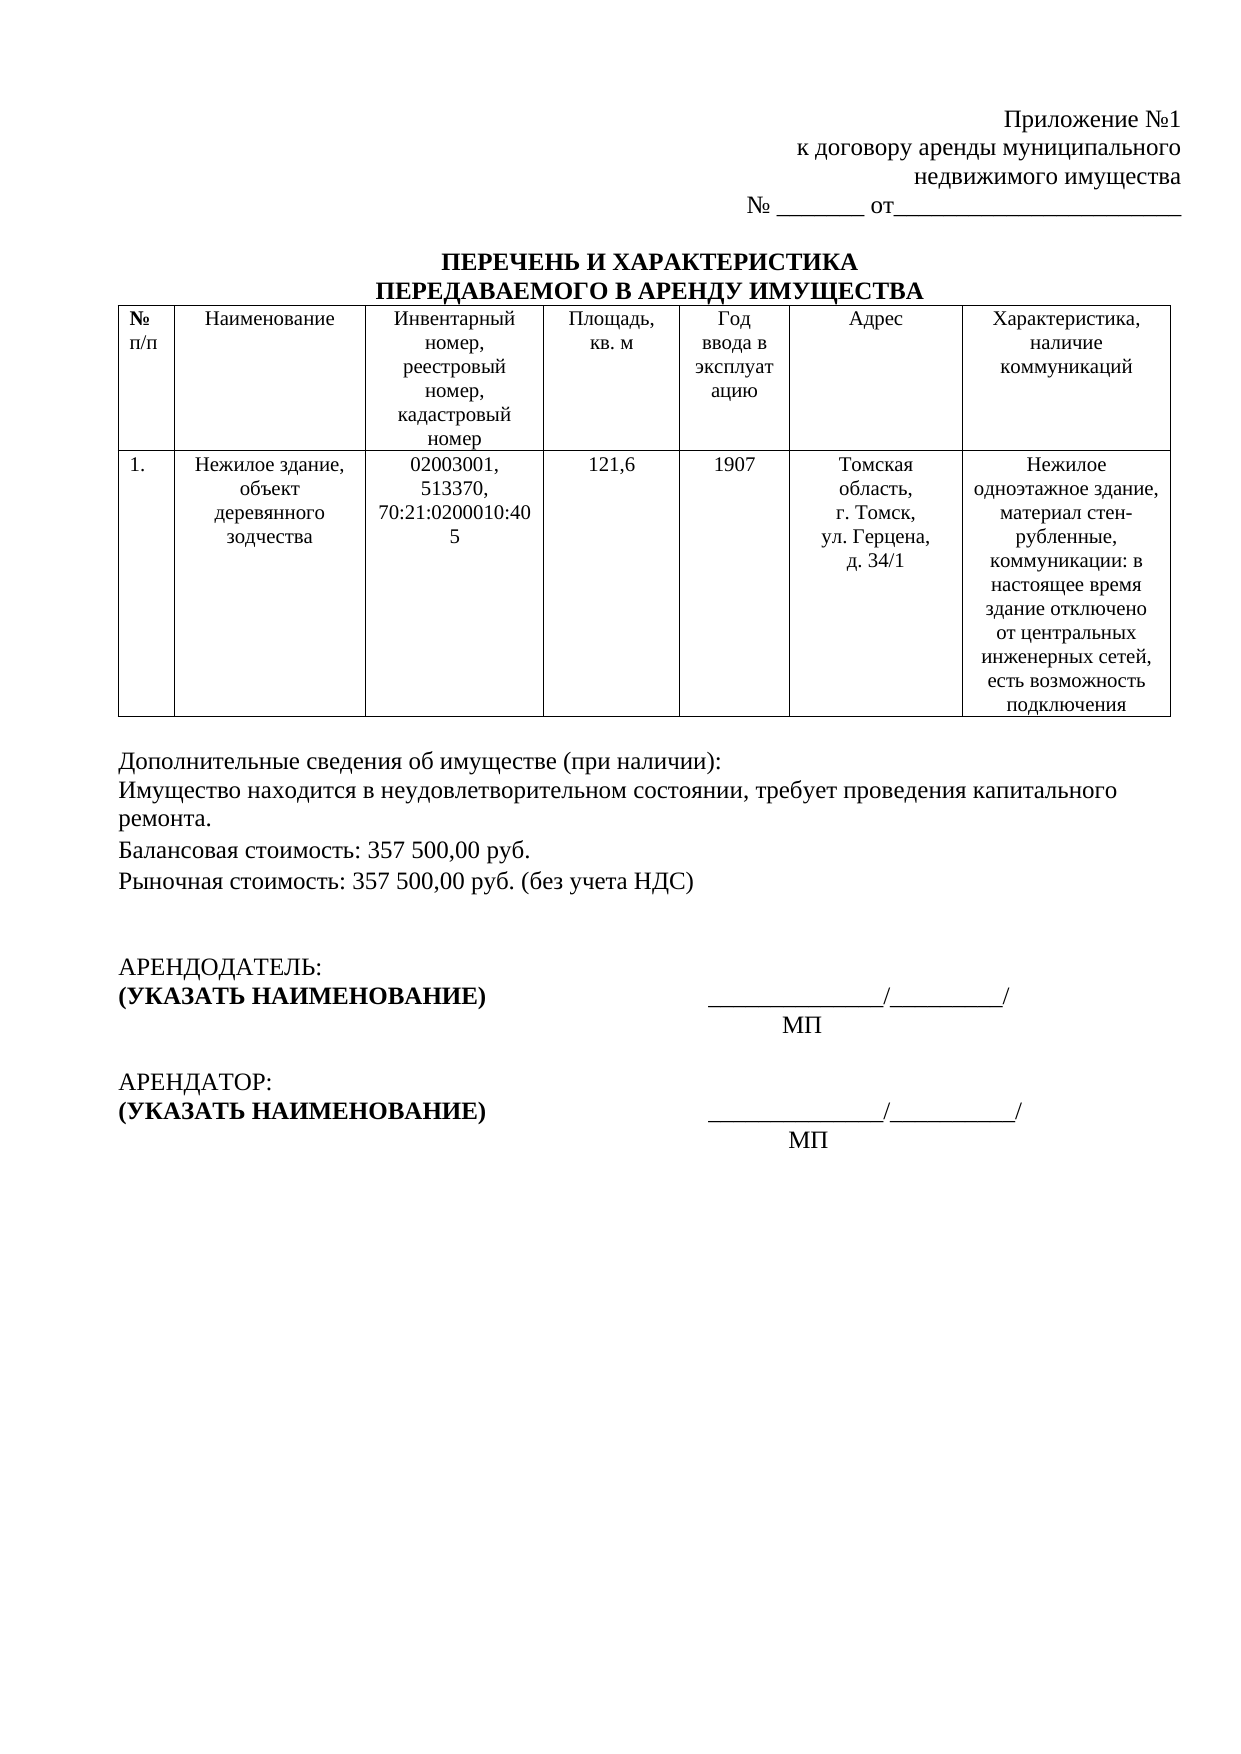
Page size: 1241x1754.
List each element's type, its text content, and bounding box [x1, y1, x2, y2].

table_cell 1907 [680, 451, 789, 716]
table_header Инвентарный номер, реестровый номер, кадастровый номер [366, 306, 543, 450]
text Имущество находится в неудовлетворительном состоянии, требует проведения капитального ремонта. [118, 775, 1181, 832]
table_cell Нежилое одноэтажное здание, материал стен-рубленные, коммуникации: в настоящее время здание отключено от центральных инженерных сетей, есть возможность подключения [963, 451, 1170, 716]
text недвижимого имущества [118, 161, 1181, 190]
text Дополнительные сведения об имуществе (при наличии): [118, 746, 1181, 775]
text к договору аренды муниципального [118, 132, 1181, 161]
text МП [118, 1010, 1181, 1039]
text ПЕРЕЧЕНЬ И ХАРАКТЕРИСТИКА [118, 247, 1181, 276]
table_header Адрес [790, 306, 962, 450]
table_header № п/п [119, 306, 174, 450]
table_cell Томская область, г. Томск, ул. Герцена, д. 34/1 [790, 451, 962, 716]
table_cell 02003001, 513370, 70:21:0200010:405 [366, 451, 543, 716]
table_cell 1. [119, 451, 174, 716]
text АРЕНДАТОР: [118, 1067, 1181, 1096]
table_cell 121,6 [544, 451, 679, 716]
table_header Год ввода в эксплуатацию [680, 306, 789, 450]
table_header Наименование [175, 306, 365, 450]
text АРЕНДОДАТЕЛЬ: [118, 952, 1181, 981]
text Приложение №1 [118, 104, 1181, 132]
text (УКАЗАТЬ НАИМЕНОВАНИЕ) ______________/_________/ [118, 981, 1181, 1010]
text Балансовая стоимость: 357 500,00 руб. [118, 832, 1181, 866]
table_header Площадь, кв. м [544, 306, 679, 450]
text (УКАЗАТЬ НАИМЕНОВАНИЕ) ______________/__________/ [118, 1096, 1181, 1125]
text Рыночная стоимость: 357 500,00 руб. (без учета НДС) [118, 866, 1181, 895]
text № _______ от_______________________ [118, 190, 1181, 219]
table_header Характеристика, наличие коммуникаций [963, 306, 1170, 450]
text ПЕРЕДАВАЕМОГО В АРЕНДУ ИМУЩЕСТВА [118, 276, 1181, 305]
text МП [118, 1125, 1181, 1154]
table_cell Нежилое здание, объект деревянного зодчества [175, 451, 365, 716]
